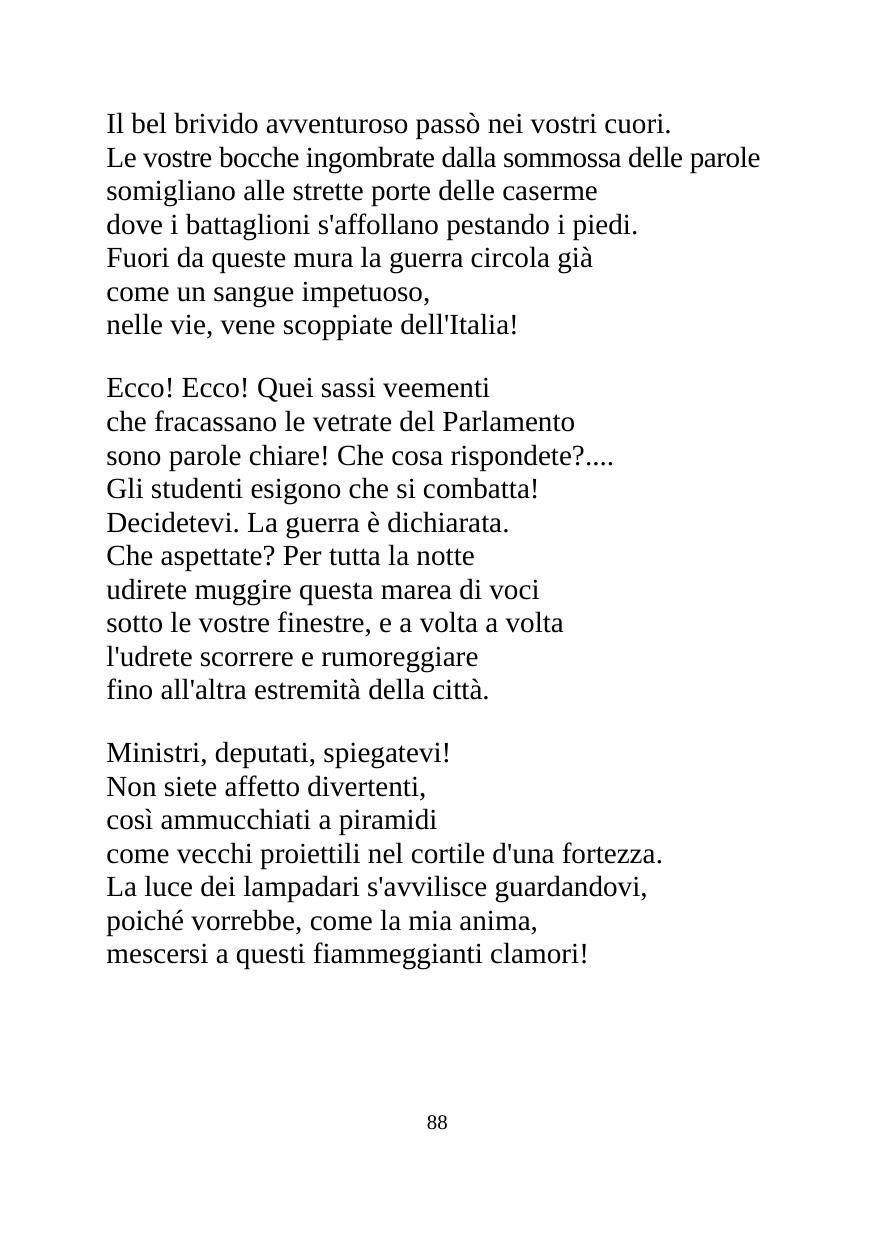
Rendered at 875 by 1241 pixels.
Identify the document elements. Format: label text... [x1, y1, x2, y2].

text Il bel brivido avventuroso passò nei vostri cuori. Le vostre bocche ingombrate dalla sommossa delle parole somigliano alle strette porte delle caserme dove i battaglioni s'affollano pestando i piedi. Fuori da queste mura la guerra circola già come un sangue impetuoso, nelle vie, vene scoppiate dell'Italia! [106, 106, 768, 341]
text Ministri, deputati, spiegatevi! Non siete affetto divertenti, così ammucchiati a piramidi come vecchi proiettili nel cortile d'una fortezza. La luce dei lampadari s'avvilisce guardandovi, poiché vorrebbe, come la mia anima, mescersi a questi fiammeggianti clamori! [106, 735, 768, 970]
text Ecco! Ecco! Quei sassi veementi che fracassano le vetrate del Parlamento sono parole chiare! Che cosa rispondete?.... Gli studenti esigono che si combatta! Decidetevi. La guerra è dichiarata. Che aspettate? Per tutta la notte udirete muggire questa marea di voci sotto le vostre finestre, e a volta a volta l'udrete scorrere e rumoreggiare fino all'altra estremità della città. [106, 371, 768, 706]
